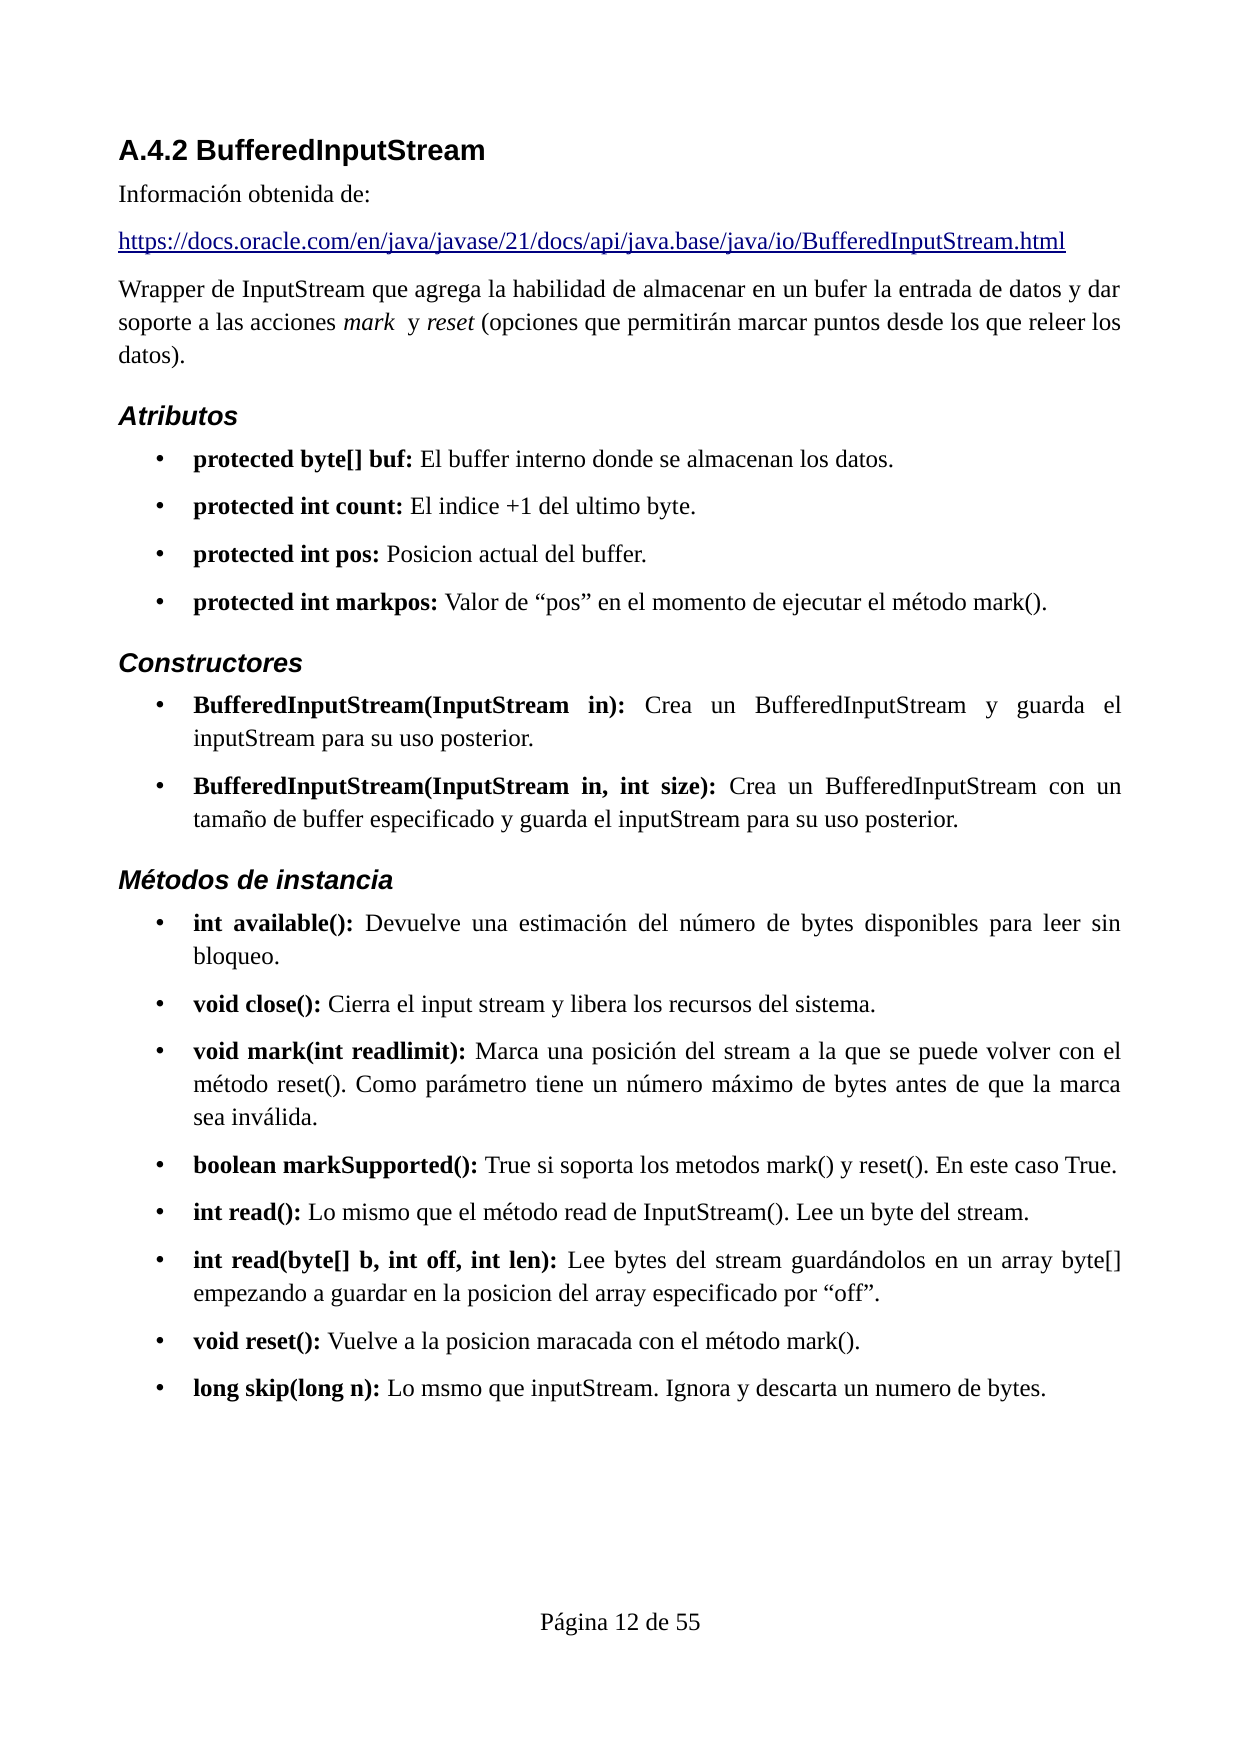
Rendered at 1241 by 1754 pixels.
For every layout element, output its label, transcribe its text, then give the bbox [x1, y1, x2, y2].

list void mark(int readlimit): Marca una posición del stream a la que se puede volver con el método reset(). Como parámetro tiene un número máximo de bytes antes de que la marca sea inválida. [156, 1036, 1122, 1131]
list boolean markSupported(): True si soporta los metodos mark() y reset(). En este caso True. [156, 1150, 1122, 1179]
text https://docs.oracle.com/en/java/javase/21/docs/api/java.base/java/io/BufferedInputStream.html [118, 226, 1122, 255]
subtitle Constructores [118, 647, 1122, 678]
list int read(byte[] b, int off, int len): Lee bytes del stream guardándolos en un array byte[] empezando a guardar en la posicion del array especificado por “off”. [156, 1245, 1122, 1307]
list BufferedInputStream(InputStream in): Crea un BufferedInputStream y guarda el inputStream para su uso posterior. [156, 691, 1122, 752]
list long skip(long n): Lo msmo que inputStream. Ignora y descarta un numero de bytes. [156, 1373, 1122, 1402]
list int available(): Devuelve una estimación del número de bytes disponibles para leer sin bloqueo. [156, 908, 1122, 970]
subtitle A.4.2 BufferedInputStream [118, 133, 1122, 166]
subtitle Métodos de instancia [118, 864, 1122, 896]
text Wrapper de InputStream que agrega la habilidad de almacenar en un bufer la entrada de datos y dar soporte a las acciones mark y reset (opciones que permitirán marcar puntos desde los que releer los datos). [118, 274, 1122, 369]
list protected int count: El indice +1 del ultimo byte. [156, 491, 1122, 520]
list int read(): Lo mismo que el método read de InputStream(). Lee un byte del stream. [156, 1197, 1122, 1226]
list void reset(): Vuelve a la posicion maracada con el método mark(). [156, 1326, 1122, 1354]
text Información obtenida de: [118, 179, 1122, 207]
subtitle Atributos [118, 400, 1122, 431]
list protected byte[] buf: El buffer interno donde se almacenan los datos. [156, 444, 1122, 473]
list protected int markpos: Valor de “pos” en el momento de ejecutar el método mark(). [156, 587, 1122, 615]
list BufferedInputStream(InputStream in, int size): Crea un BufferedInputStream con un tamaño de buffer especificado y guarda el inputStream para su uso posterior. [156, 771, 1122, 833]
list protected int pos: Posicion actual del buffer. [156, 539, 1122, 568]
list void close(): Cierra el input stream y libera los recursos del sistema. [156, 989, 1122, 1017]
